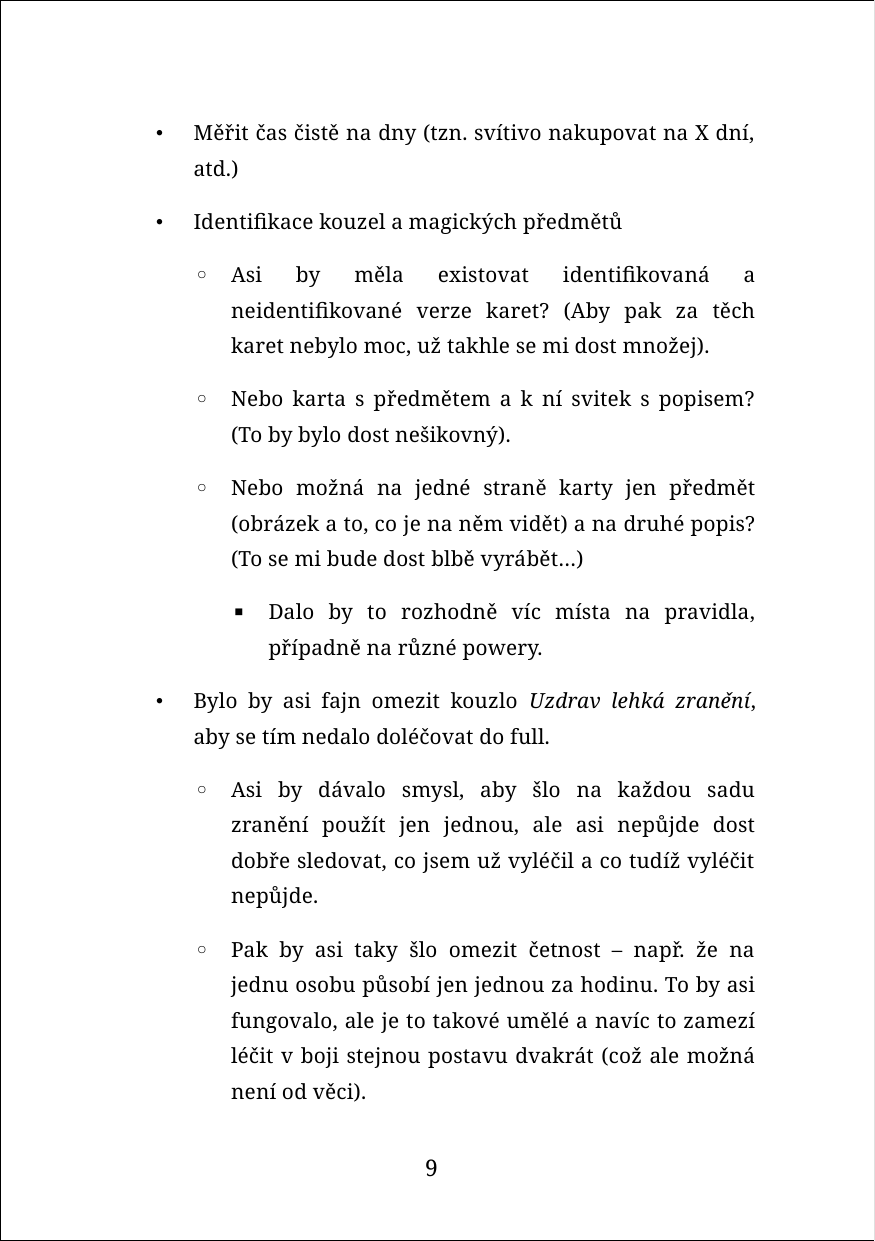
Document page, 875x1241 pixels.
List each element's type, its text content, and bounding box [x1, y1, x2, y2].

list Asi by dávalo smysl, aby šlo na každou sadu zranění použít jen jednou, ale asi nepůjde dost dobře sledovat, co jsem už vyléčil a co tudíž vyléčit nepůjde. [193, 775, 756, 910]
list Pak by asi taky šlo omezit četnost – např. že na jednu osobu působí jen jednou za hodinu. To by asi fungovalo, ale je to takové umělé a navíc to zamezí léčit v boji stejnou postavu dvakrát (což ale možná není od věci). [193, 935, 756, 1105]
list Dalo by to rozhodně víc místa na pravidla, případně na různé powery. [231, 597, 756, 661]
list Měřit čas čistě na dny (tzn. svítivo nakupovat na X dní, atd.) [156, 118, 756, 182]
list Nebo možná na jedné straně karty jen předmět (obrázek a to, co je na něm vidět) a na druhé popis? (To se mi bude dost blbě vyrábět…) [193, 473, 756, 573]
list Identifikace kouzel a magických předmětů [156, 207, 756, 235]
list Nebo karta s předmětem a k ní svitek s popisem? (To by bylo dost nešikovný). [193, 384, 756, 448]
list Asi by měla existovat identifikovaná a neidentifikované verze karet? (Aby pak za těch karet nebylo moc, už takhle se mi dost množej). [193, 260, 756, 360]
list Bylo by asi fajn omezit kouzlo Uzdrav lehká zranění, aby se tím nedalo doléčovat do full. [156, 686, 756, 750]
